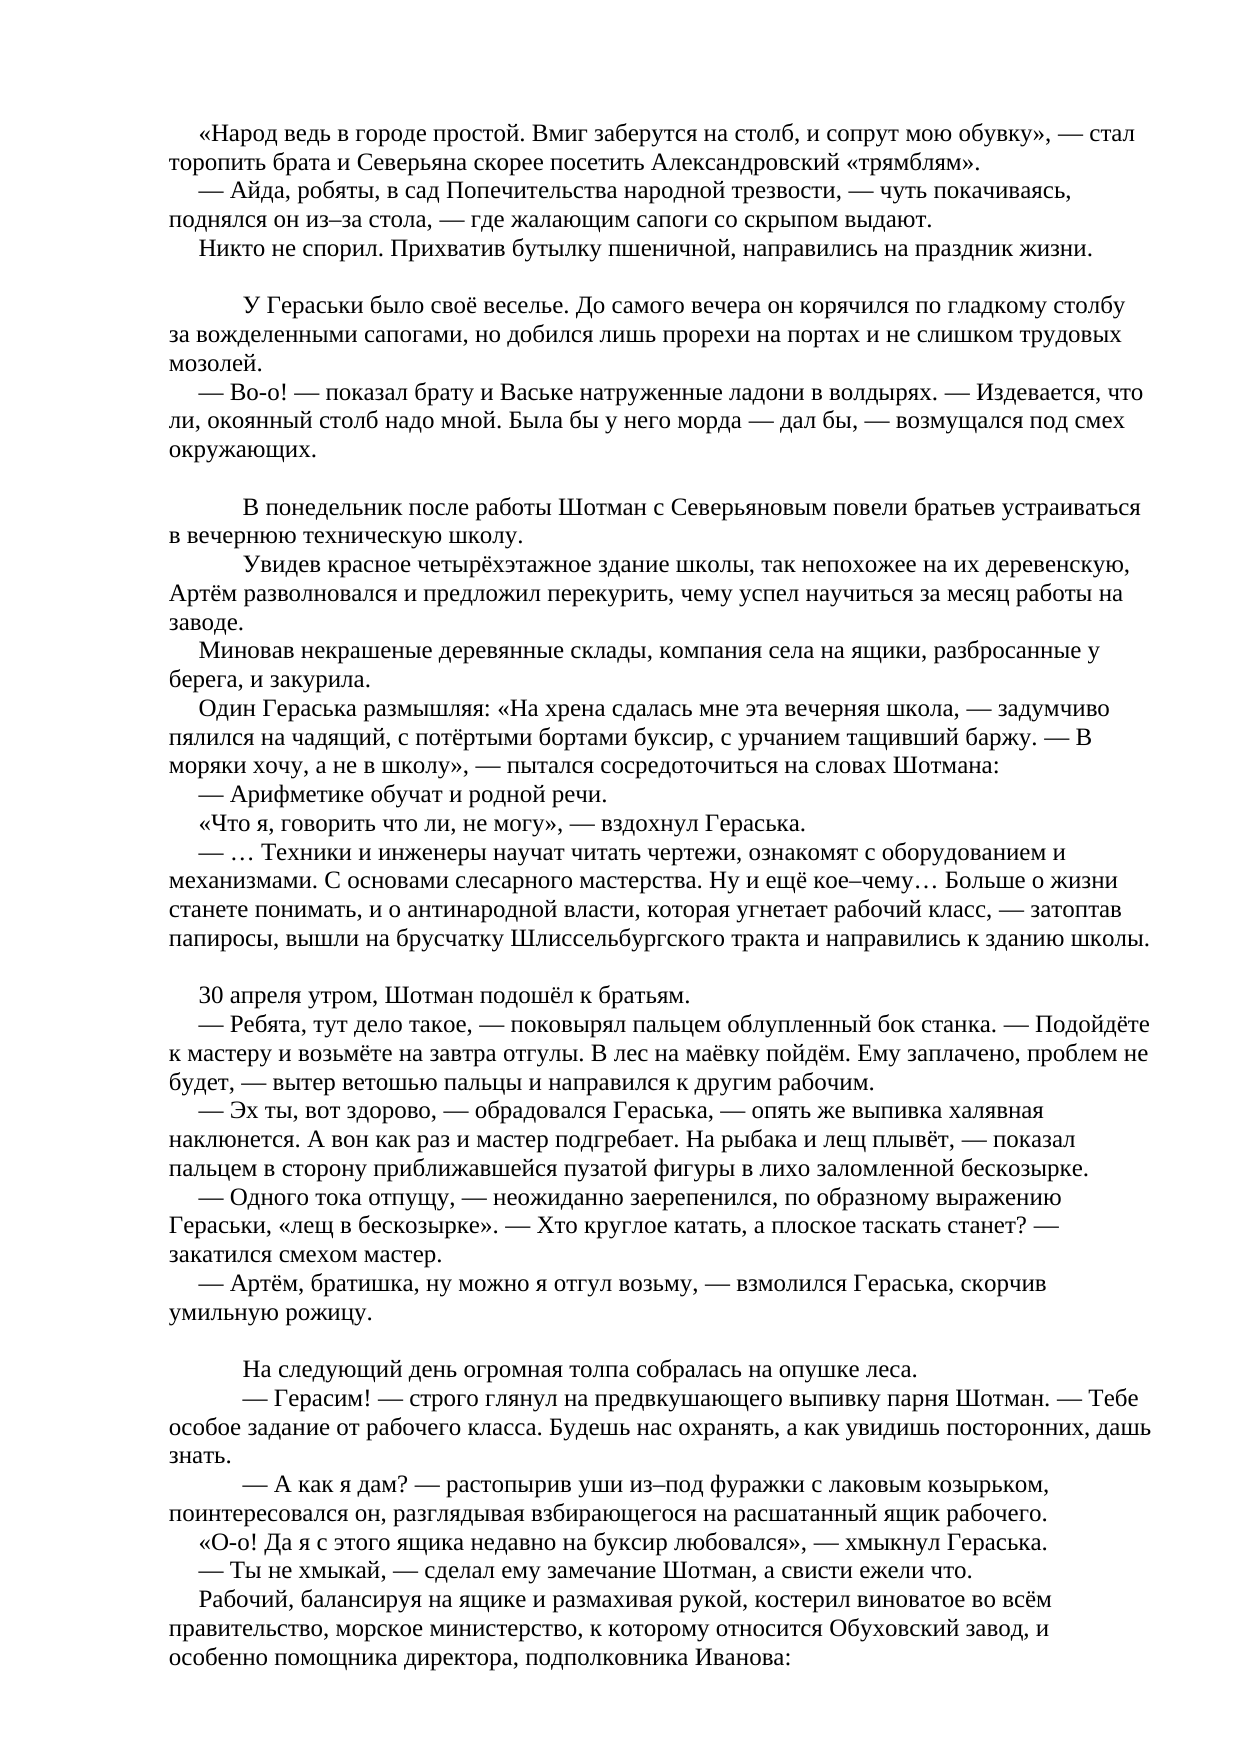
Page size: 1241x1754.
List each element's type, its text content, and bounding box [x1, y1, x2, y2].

text — Арифметике обучат и родной речи. [169, 779, 1152, 808]
text В понедельник после работы Шотман с Северьяновым повели братьев устраиваться в вечернюю техническую школу. [169, 492, 1152, 549]
text У Гераськи было своё веселье. До самого вечера он корячился по гладкому столбу за вожделенными сапогами, но добился лишь прорехи на портах и не слишком трудовых мозолей. [169, 291, 1152, 377]
text — … Техники и инженеры научат читать чертежи, ознакомят с оборудованием и механизмами. С основами слесарного мастерства. Ну и ещё кое–чему… Больше о жизни станете понимать, и о антинародной власти, которая угнетает рабочий класс, — затоптав папиросы, вышли на брусчатку Шлиссельбургского тракта и направились к зданию школы. [169, 837, 1152, 952]
text — Одного тока отпущу, — неожиданно заерепенился, по образному выражению Гераськи, «лещ в бескозырке». — Хто круглое катать, а плоское таскать станет? — закатился смехом мастер. [169, 1182, 1152, 1268]
text «Что я, говорить что ли, не могу», — вздохнул Гераська. [169, 808, 1152, 837]
text «Народ ведь в городе простой. Вмиг заберутся на столб, и сопрут мою обувку», — стал торопить брата и Северьяна скорее посетить Александровский «трямблям». [169, 118, 1152, 176]
text Никто не спорил. Прихватив бутылку пшеничной, направились на праздник жизни. [169, 233, 1152, 262]
text Увидев красное четырёхэтажное здание школы, так непохожее на их деревенскую, Артём разволновался и предложил перекурить, чему успел научиться за месяц работы на заводе. [169, 549, 1152, 636]
text — А как я дам? — растопырив уши из–под фуражки с лаковым козырьком, поинтересовался он, разглядывая взбирающегося на расшатанный ящик рабочего. [169, 1469, 1152, 1527]
text На следующий день огромная толпа собралась на опушке леса. [169, 1354, 1152, 1383]
text «О-о! Да я с этого ящика недавно на буксир любовался», — хмыкнул Гераська. [169, 1527, 1152, 1556]
text — Артём, братишка, ну можно я отгул возьму, — взмолился Гераська, скорчив умильную рожицу. [169, 1268, 1152, 1326]
text Один Гераська размышляя: «На хрена сдалась мне эта вечерняя школа, — задумчиво пялился на чадящий, с потёртыми бортами буксир, с урчанием тащивший баржу. — В моряки хочу, а не в школу», — пытался сосредоточиться на словах Шотмана: [169, 693, 1152, 779]
text Рабочий, балансируя на ящике и размахивая рукой, костерил виноватое во всём правительство, морское министерство, к которому относится Обуховский завод, и особенно помощника директора, подполковника Иванова: [169, 1584, 1152, 1671]
text — Ты не хмыкай, — сделал ему замечание Шотман, а свисти ежели что. [169, 1556, 1152, 1584]
text — Эх ты, вот здорово, — обрадовался Гераська, — опять же выпивка халявная наклюнется. А вон как раз и мастер подгребает. На рыбака и лещ плывёт, — показал пальцем в сторону приближавшейся пузатой фигуры в лихо заломленной бескозырке. [169, 1096, 1152, 1182]
text Миновав некрашеные деревянные склады, компания села на ящики, разбросанные у берега, и закурила. [169, 636, 1152, 693]
text 30 апреля утром, Шотман подошёл к братьям. [169, 981, 1152, 1009]
text — Во-о! — показал брату и Ваське натруженные ладони в волдырях. — Издевается, что ли, окоянный столб надо мной. Была бы у него морда — дал бы, — возмущался под смех окружающих. [169, 377, 1152, 463]
text — Айда, робяты, в сад Попечительства народной трезвости, — чуть покачиваясь, поднялся он из–за стола, — где жалающим сапоги со скрыпом выдают. [169, 176, 1152, 233]
text — Герасим! — строго глянул на предвкушающего выпивку парня Шотман. — Тебе особое задание от рабочего класса. Будешь нас охранять, а как увидишь посторонних, дашь знать. [169, 1383, 1152, 1469]
text — Ребята, тут дело такое, — поковырял пальцем облупленный бок станка. — Подойдёте к мастеру и возьмёте на завтра отгулы. В лес на маёвку пойдём. Ему заплачено, проблем не будет, — вытер ветошью пальцы и направился к другим рабочим. [169, 1009, 1152, 1096]
